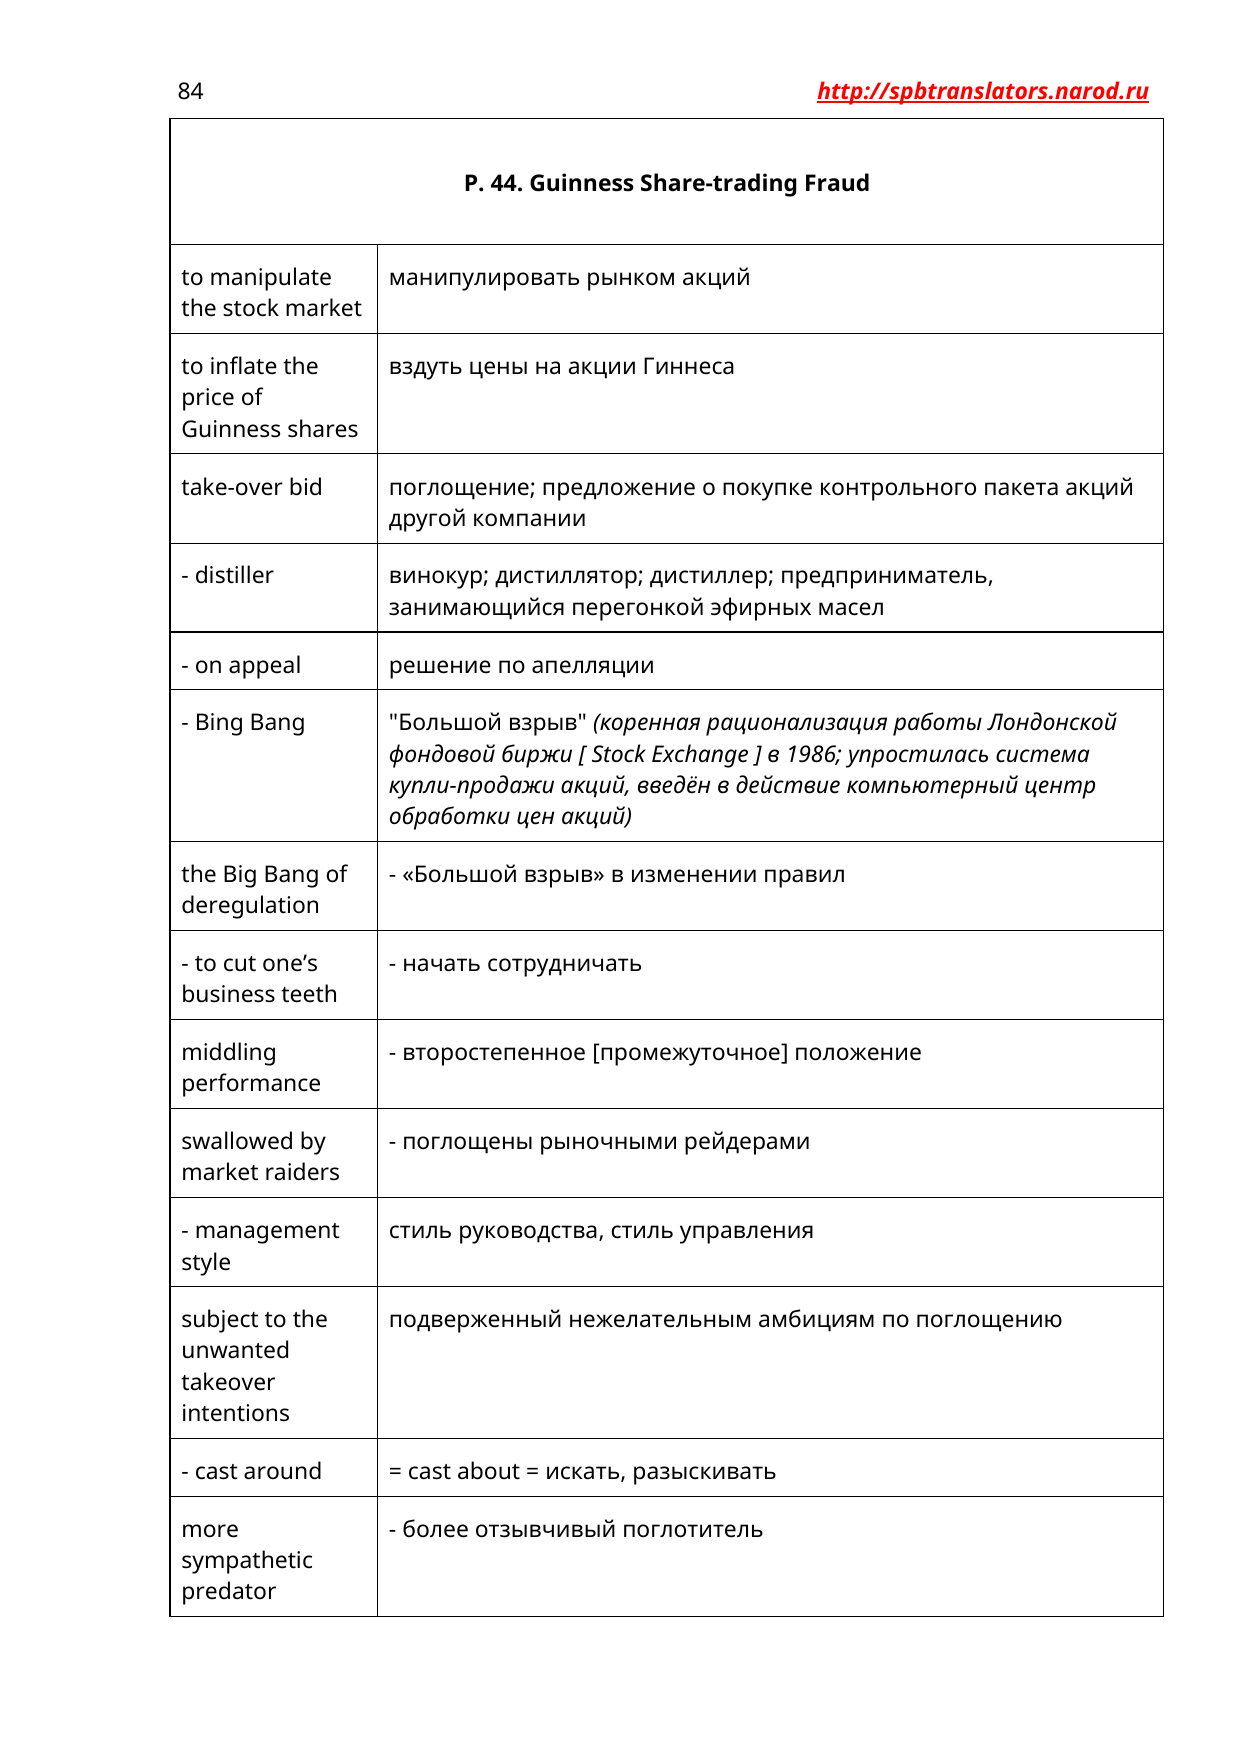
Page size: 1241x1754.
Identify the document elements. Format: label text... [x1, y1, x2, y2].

table_cell - to cut one’s business teeth [171, 931, 377, 1019]
table_cell стиль руководства, стиль управления [378, 1198, 1163, 1286]
table_cell поглощение; предложение о покупке контрольного пакета акций другой компании [378, 454, 1163, 542]
table_cell - on appeal [171, 633, 377, 689]
table_cell more sympathetic predator [171, 1497, 377, 1616]
table_cell - Bing Bang [171, 690, 377, 841]
table_cell take-over bid [171, 454, 377, 542]
table_cell винокур; дистиллятор; дистиллер; предприниматель, занимающийся перегонкой эфирных масел [378, 544, 1163, 631]
table_cell - поглощены рыночными рейдерами [378, 1109, 1163, 1197]
table_cell = cast about = искать, разыскивать [378, 1439, 1163, 1496]
table_cell подверженный нежелательным амбициям по поглощению [378, 1287, 1163, 1438]
table_cell to inflate the price of Guinness shares [171, 334, 377, 453]
table_cell middling performance [171, 1020, 377, 1108]
table_cell - «Большой взрыв» в изменении правил [378, 842, 1163, 930]
table_cell - distiller [171, 544, 377, 631]
table_cell to manipulate the stock market [171, 245, 377, 333]
table_cell - более отзывчивый поглотитель [378, 1497, 1163, 1616]
table_cell вздуть цены на акции Гиннеса [378, 334, 1163, 453]
table_cell "Большой взрыв" (коренная рационализация работы Лондонской фондовой биржи [ Stock Exchange ] в 1986; упростилась система купли-продажи акций, введён в действие компьютерный центр обработки цен акций) [378, 690, 1163, 841]
table_cell решение по апелляции [378, 633, 1163, 689]
table_cell манипулировать рынком акций [378, 245, 1163, 333]
table_cell subject to the unwanted takeover intentions [171, 1287, 377, 1438]
table_cell - management style [171, 1198, 377, 1286]
table_cell the Big Bang of deregulation [171, 842, 377, 930]
table_cell - начать сотрудничать [378, 931, 1163, 1019]
table_cell swallowed by market raiders [171, 1109, 377, 1197]
table_header P. 44. Guinness Share-trading Fraud [171, 119, 1163, 244]
table_cell - cast around [171, 1439, 377, 1496]
table_cell - второстепенное [промежуточное] положение [378, 1020, 1163, 1108]
